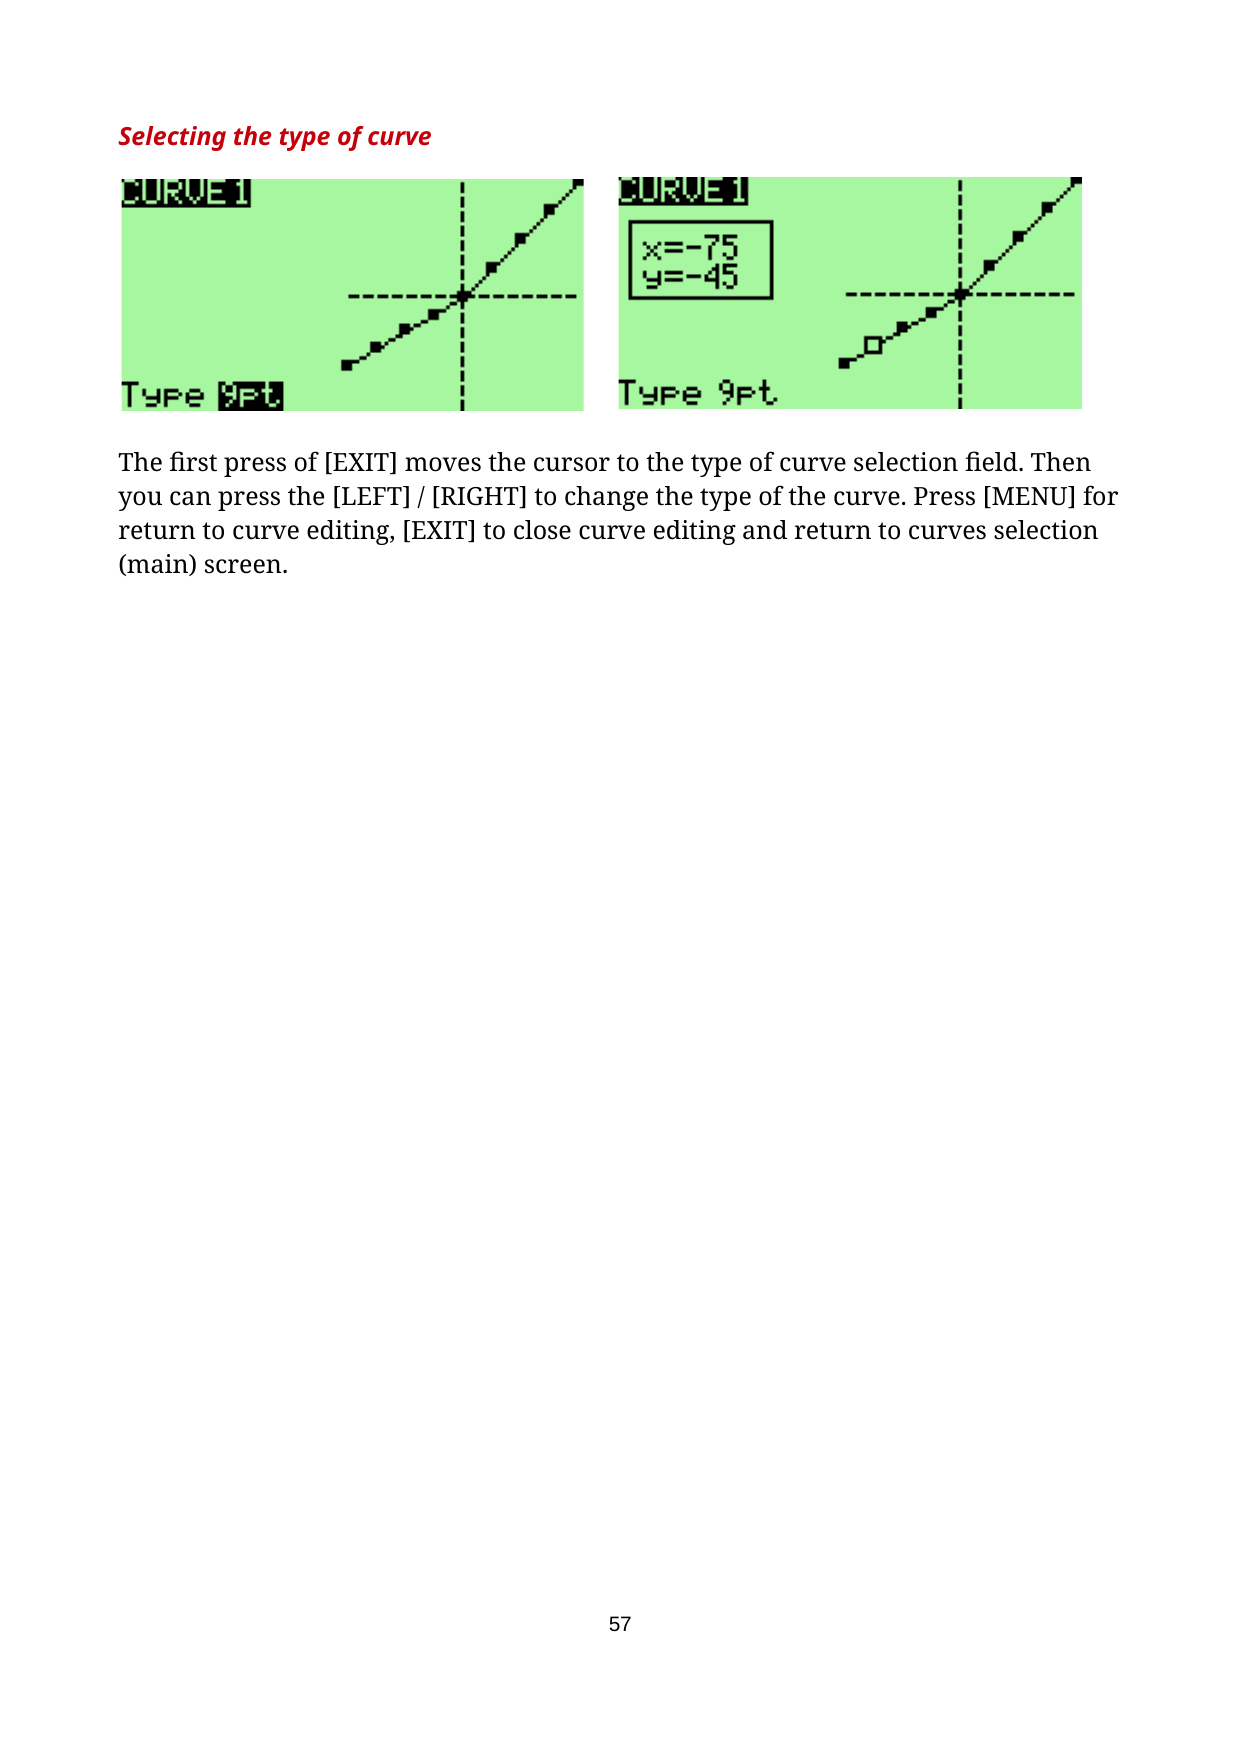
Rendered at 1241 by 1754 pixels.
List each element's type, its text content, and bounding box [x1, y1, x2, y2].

picture [121, 179, 584, 411]
text The first press of [EXIT] moves the cursor to the type of curve selection field. Then you can press the [LEFT] / [RIGHT] to change the type of the curve. Press [MENU] for return to curve editing, [EXIT] to close curve editing and return to curves selection (main) screen. [118, 444, 1122, 581]
picture [618, 177, 1082, 409]
subtitle Selecting the type of curve [118, 118, 1122, 152]
